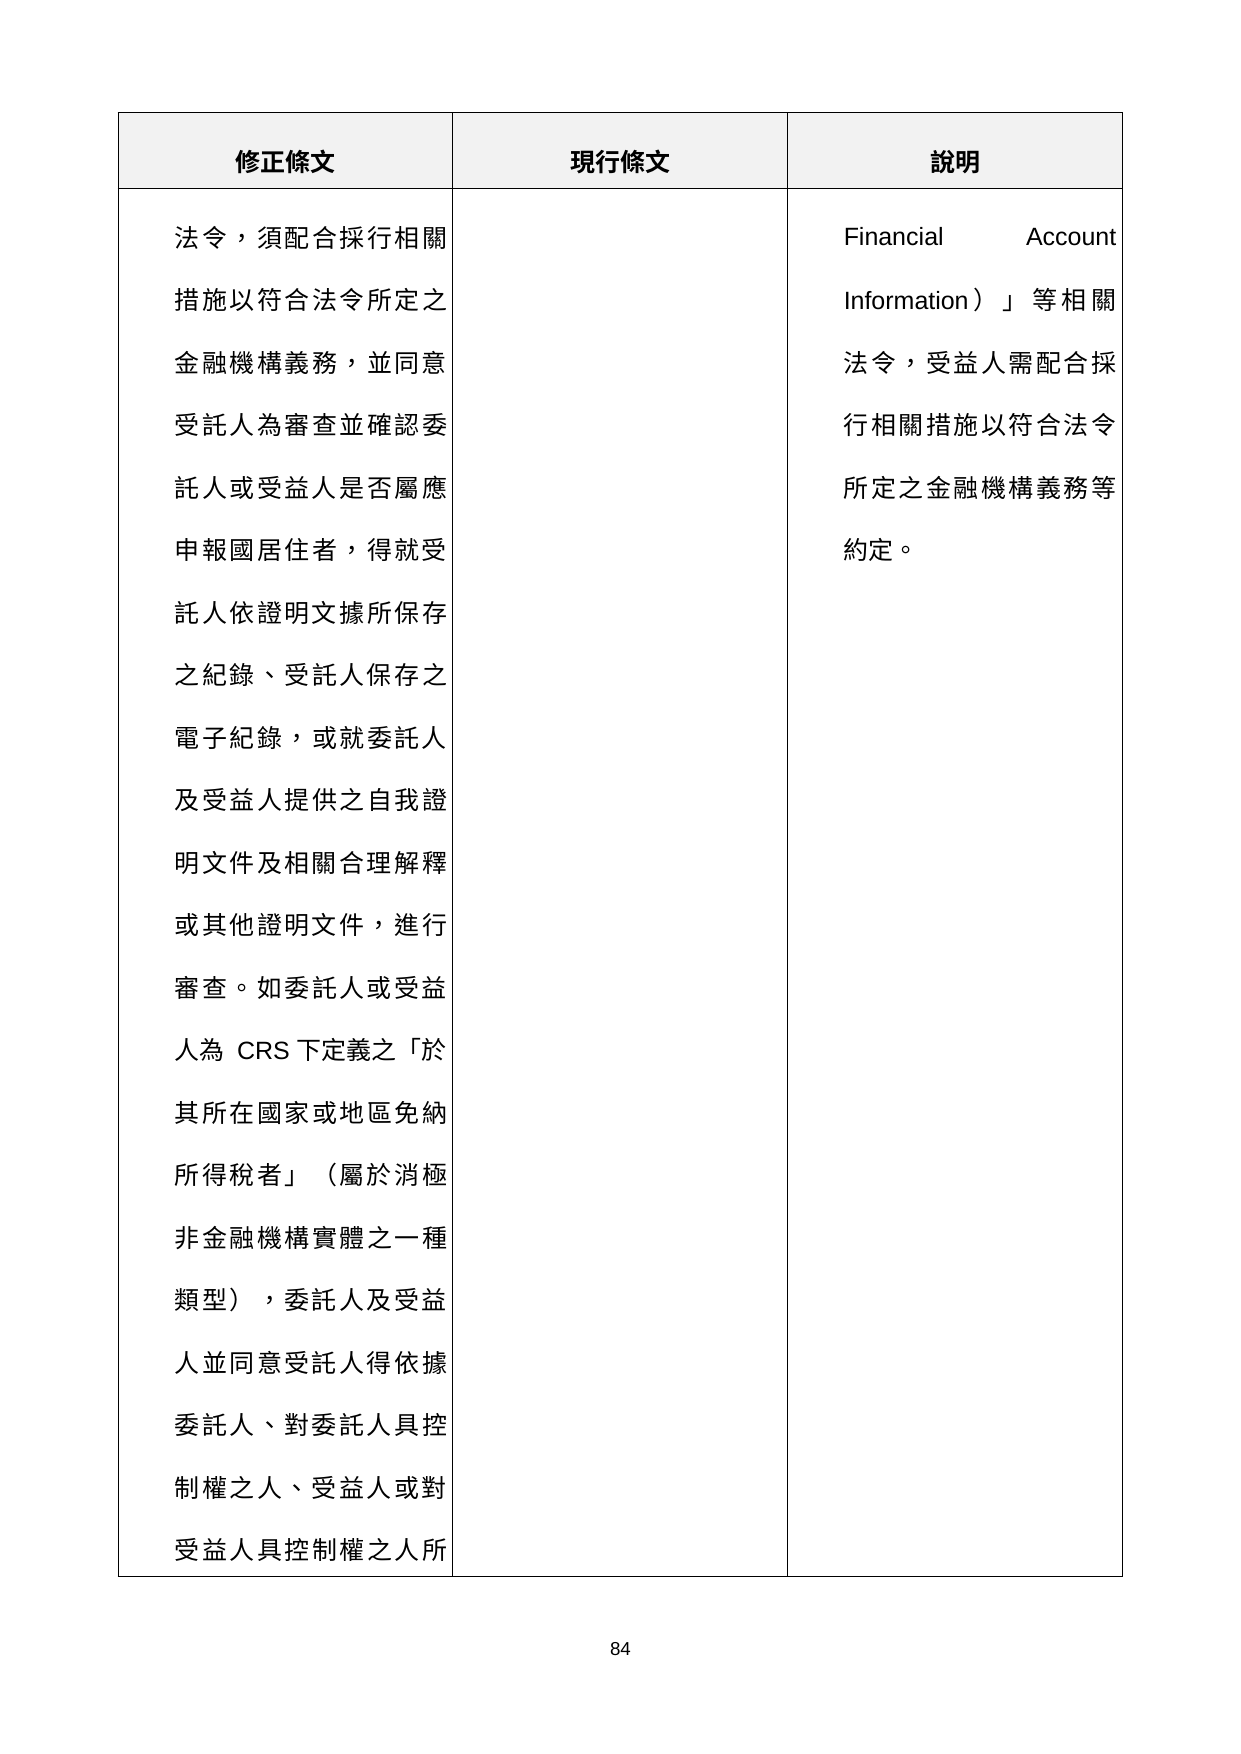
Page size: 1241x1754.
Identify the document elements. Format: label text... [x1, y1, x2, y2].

table_header 現行條文 [453, 113, 787, 188]
table_cell Financial Account Information）」等相關法令，受益人需配合採行相關措施以符合法令所定之金融機構義務等約定。 [788, 189, 1122, 1576]
table_header 說明 [788, 113, 1122, 188]
table_cell 法令，須配合採行相關措施以符合法令所定之金融機構義務，並同意受託人為審查並確認委託人或受益人是否屬應申報國居住者，得就受託人依證明文據所保存之紀錄、受託人保存之電子紀錄，或就委託人及受益人提供之自我證明文件及相關合理解釋或其他證明文件，進行審查。如委託人或受益人為 CRS 下定義之「於其所在國家或地區免納所得稅者」（屬於消極非金融機構實體之一種類型），委託人及受益人並同意受託人得依據委託人、對委託人具控制權之人、受益人或對受益人具控制權之人所 [119, 189, 452, 1576]
table_header 修正條文 [119, 113, 452, 188]
table_cell [453, 189, 787, 1576]
